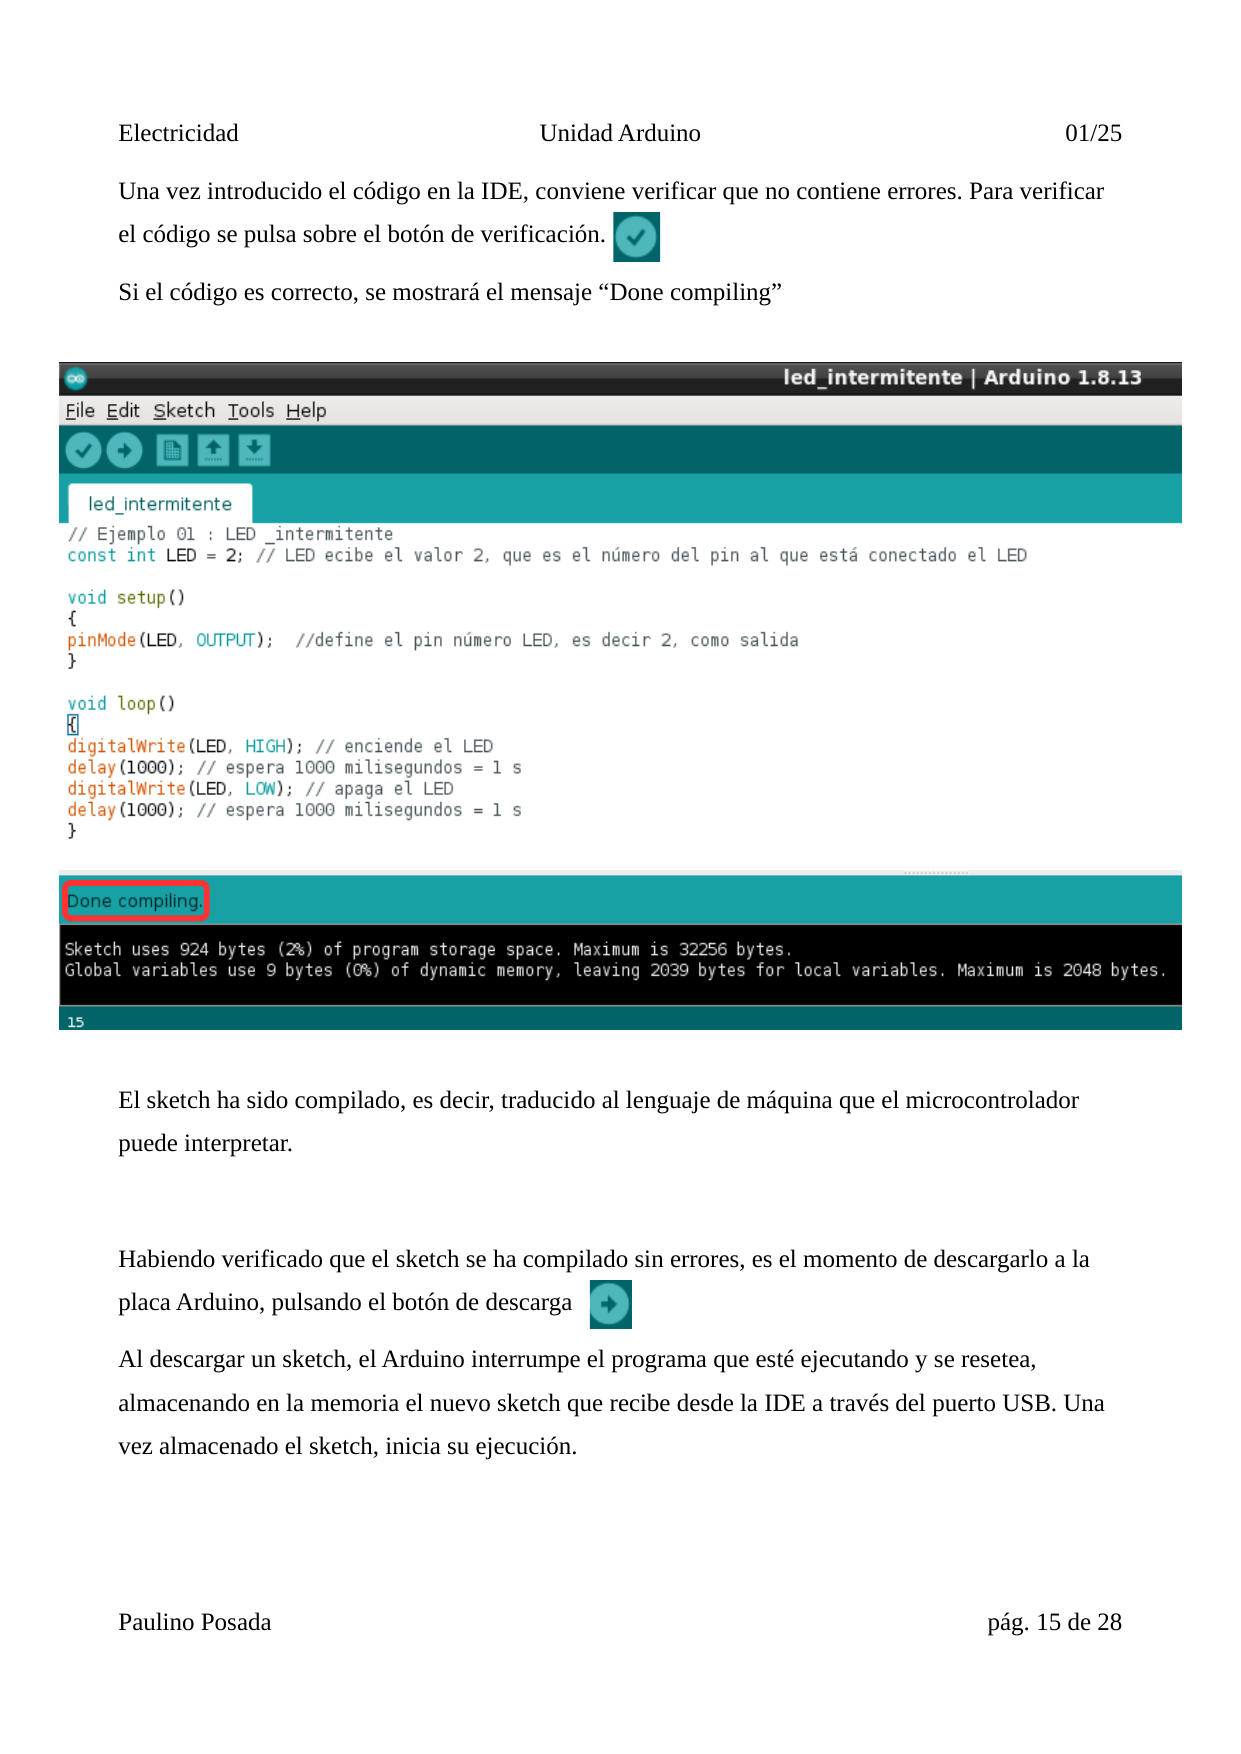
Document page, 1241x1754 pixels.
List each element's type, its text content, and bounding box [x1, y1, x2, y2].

text Si el código es correcto, se mostrará el mensaje “Done compiling” [118, 277, 1122, 306]
text Habiendo verificado que el sketch se ha compilado sin errores, es el momento de descargarlo a la placa Arduino, pulsando el botón de descarga [118, 1244, 1122, 1316]
text Una vez introducido el código en la IDE, conviene verificar que no contiene errores. Para verificar el código se pulsa sobre el botón de verificación. [118, 176, 1122, 248]
text Al descargar un sketch, el Arduino interrumpe el programa que esté ejecutando y se resetea, almacenando en la memoria el nuevo sketch que recibe desde la IDE a través del puerto USB. Una vez almacenado el sketch, inicia su ejecución. [118, 1344, 1122, 1459]
picture [613, 212, 661, 262]
picture [59, 362, 1182, 860]
text El sketch ha sido compilado, es decir, traducido al lenguaje de máquina que el microcontrolador puede interpretar. [118, 1085, 1122, 1157]
picture [589, 1280, 632, 1329]
picture [59, 870, 1182, 1030]
